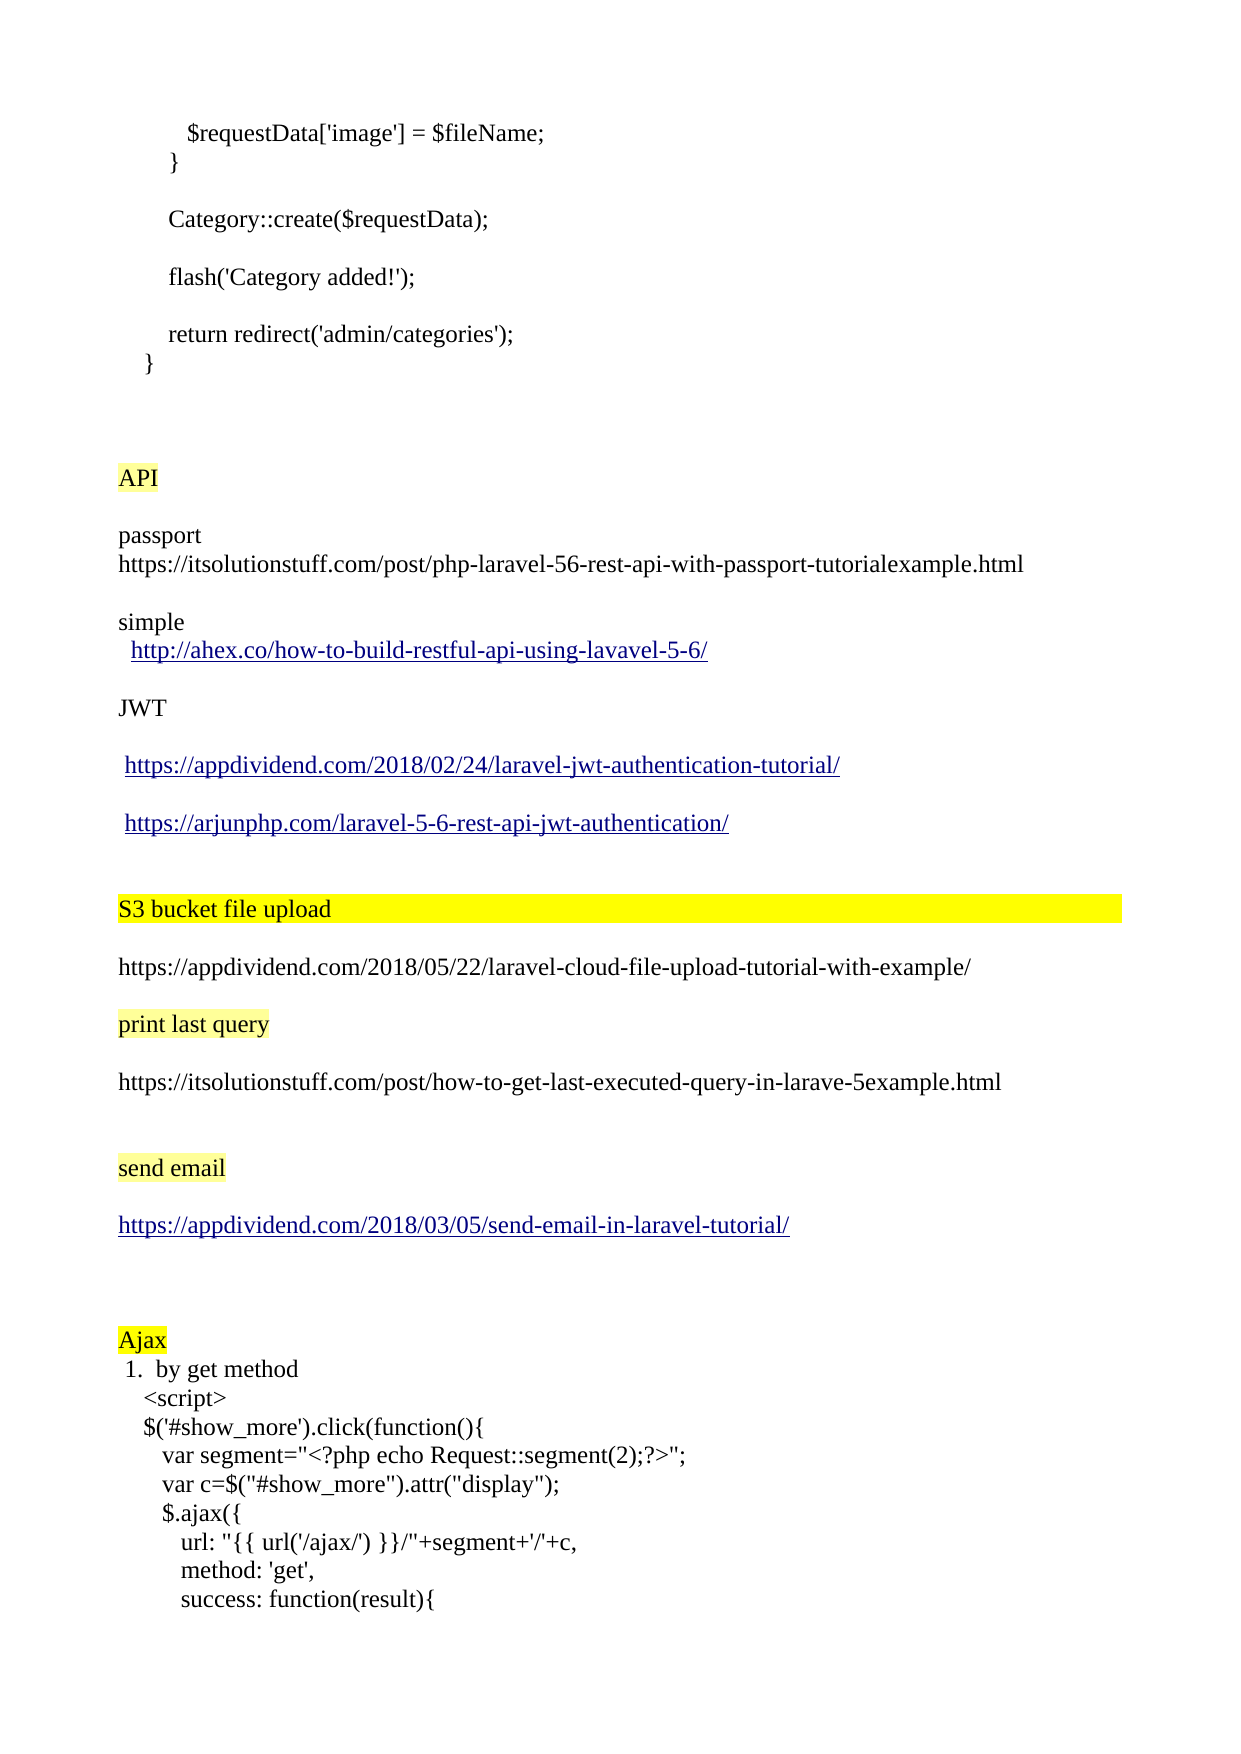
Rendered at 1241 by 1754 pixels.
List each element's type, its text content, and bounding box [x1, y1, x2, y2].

text } [118, 348, 1122, 377]
text simple [118, 607, 1122, 636]
text https://appdividend.com/2018/03/05/send-email-in-laravel-tutorial/ [118, 1211, 1122, 1239]
text success: function(result){ [118, 1584, 1122, 1613]
text url: "{{ url('/ajax/') }}/"+segment+'/'+c, [118, 1527, 1122, 1556]
text print last query [118, 1009, 1122, 1038]
text Category::create($requestData); [118, 204, 1122, 233]
text var segment="<?php echo Request::segment(2);?>"; [118, 1441, 1122, 1469]
text $requestData['image'] = $fileName; [118, 118, 1122, 147]
text https://itsolutionstuff.com/post/how-to-get-last-executed-query-in-larave-5example.html [118, 1067, 1122, 1096]
text S3 bucket file upload [118, 894, 1122, 923]
text <script> [118, 1383, 1122, 1412]
text return redirect('admin/categories'); [118, 319, 1122, 348]
text 1. by get method [118, 1354, 1122, 1383]
text $.ajax({ [118, 1498, 1122, 1527]
text https://appdividend.com/2018/05/22/laravel-cloud-file-upload-tutorial-with-example/ [118, 952, 1122, 981]
text https://itsolutionstuff.com/post/php-laravel-56-rest-api-with-passport-tutorialexample.html [118, 549, 1122, 578]
text send email [118, 1153, 1122, 1182]
text API [118, 463, 1122, 492]
text http://ahex.co/how-to-build-restful-api-using-lavavel-5-6/ [118, 636, 1122, 664]
text } [118, 147, 1122, 176]
text flash('Category added!'); [118, 262, 1122, 291]
text $('#show_more').click(function(){ [118, 1412, 1122, 1441]
text Ajax [118, 1326, 1122, 1354]
text method: 'get', [118, 1556, 1122, 1584]
text passport [118, 521, 1122, 549]
text JWT [118, 693, 1122, 722]
text https://appdividend.com/2018/02/24/laravel-jwt-authentication-tutorial/ [118, 751, 1122, 779]
text var c=$("#show_more").attr("display"); [118, 1469, 1122, 1498]
text https://arjunphp.com/laravel-5-6-rest-api-jwt-authentication/ [118, 808, 1122, 837]
